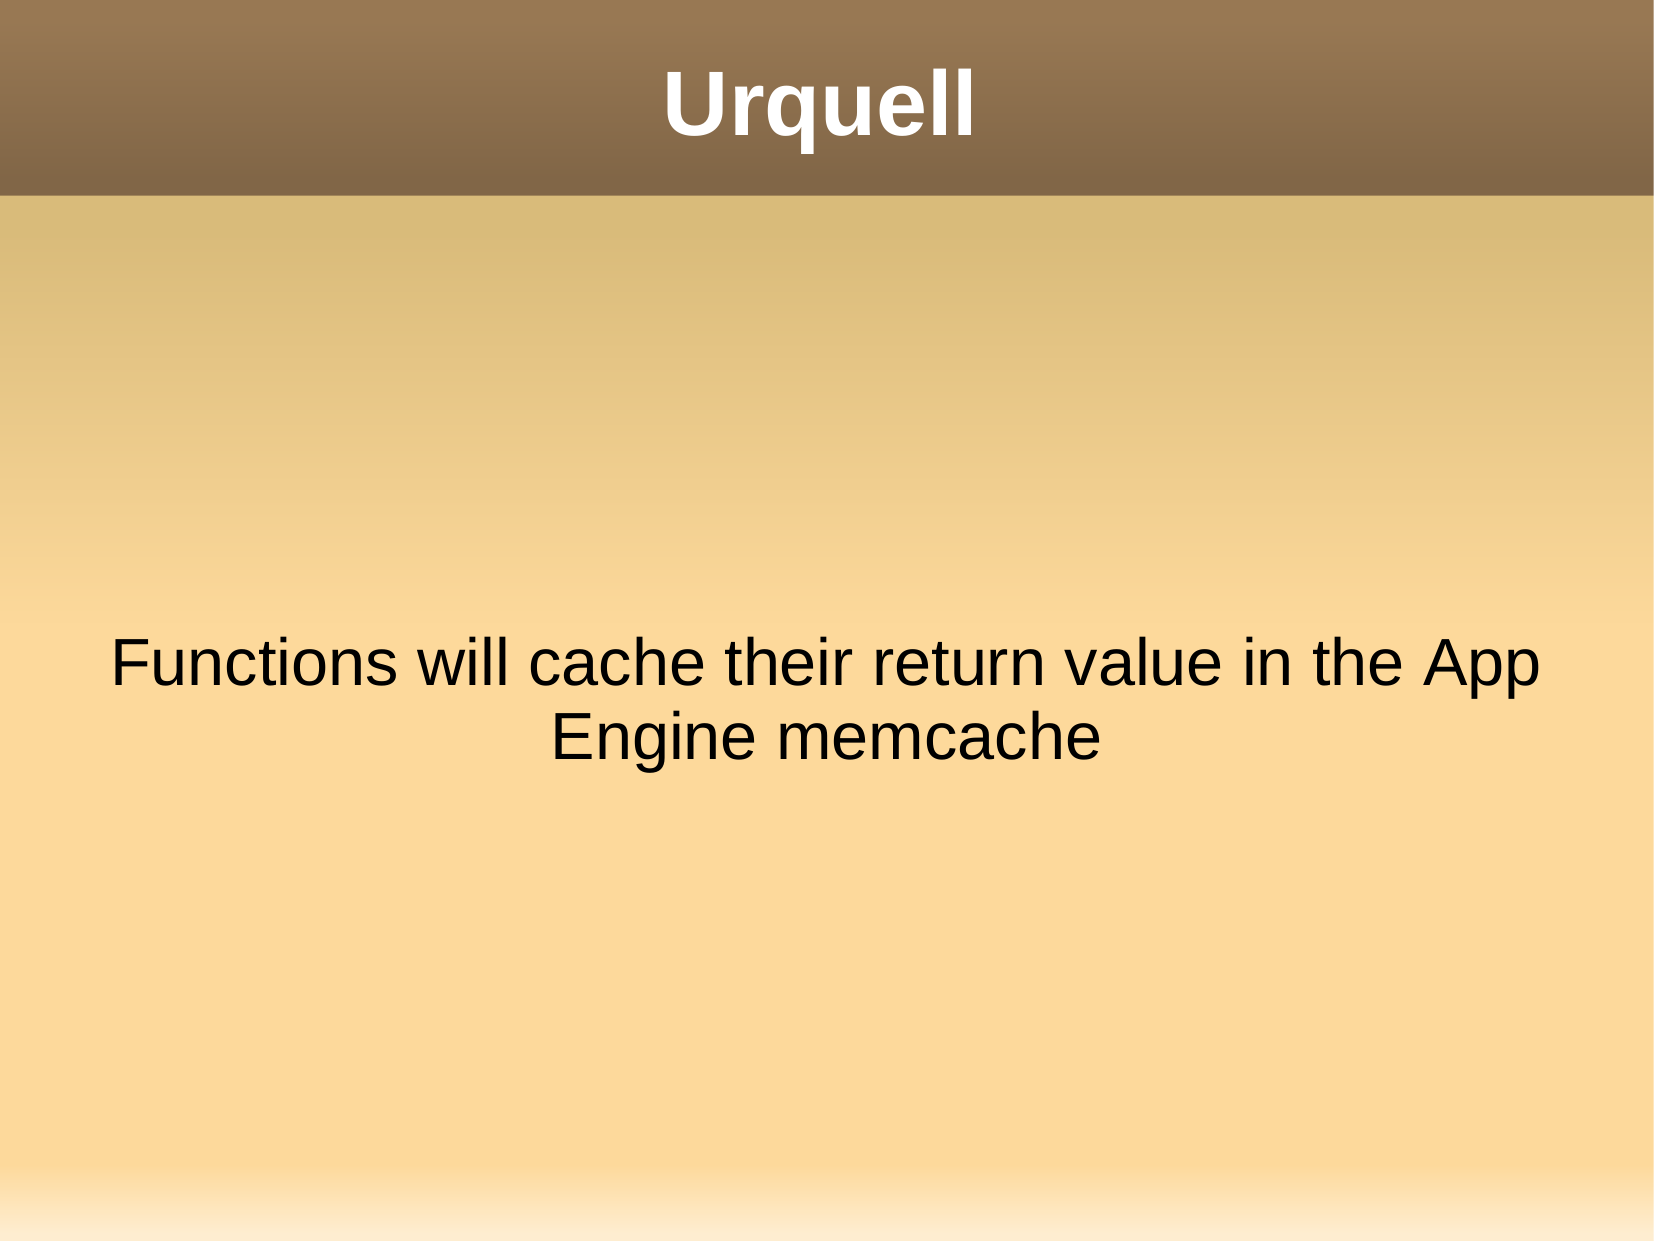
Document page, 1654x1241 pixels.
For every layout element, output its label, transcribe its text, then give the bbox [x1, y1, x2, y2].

title Urquell [76, 0, 1565, 208]
subtitle Functions will cache their return value in the App Engine memcache [82, 290, 1571, 1109]
picture [0, 0, 1654, 1241]
